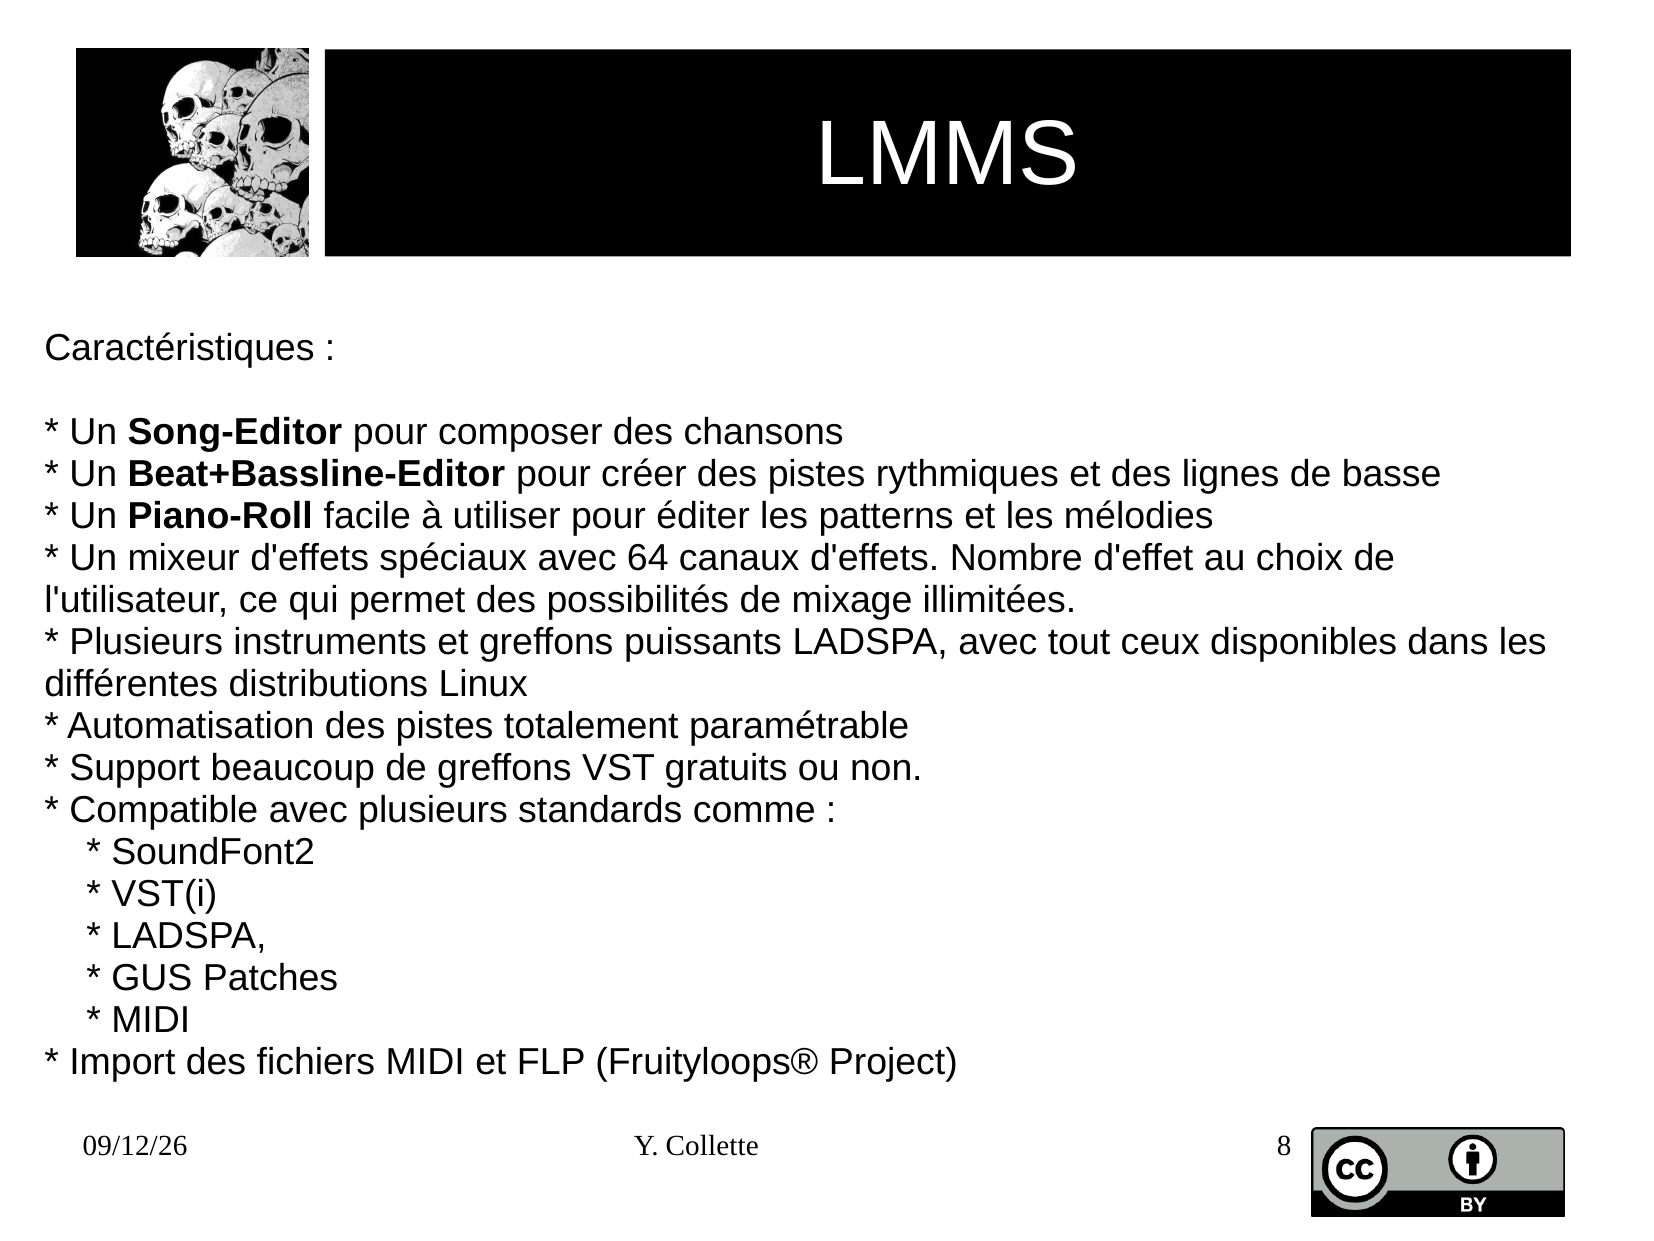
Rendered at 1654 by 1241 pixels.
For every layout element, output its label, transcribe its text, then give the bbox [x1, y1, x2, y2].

picture [76, 48, 309, 257]
text_box Caractéristiques : * Un Song-Editor pour composer des chansons * Un Beat+Bassline-Editor pour créer des pistes rythmiques et des lignes de basse * Un Piano-Roll facile à utiliser pour éditer les patterns et les mélodies * Un mixeur d'effets spéciaux avec 64 canaux d'effets. Nombre d'effet au choix de l'utilisateur, ce qui permet des possibilités de mixage illimitées. * Plusieurs instruments et greffons puissants LADSPA, avec tout ceux disponibles dans les différentes distributions Linux * Automatisation des pistes totalement paramétrable * Support beaucoup de greffons VST gratuits ou non. * Compatible avec plusieurs standards comme : * SoundFont2 * VST(i) * LADSPA, * GUS Patches * MIDI * Import des fichiers MIDI et FLP (Fruityloops® Project) [29, 318, 1595, 1090]
picture [1311, 1127, 1565, 1217]
title LMMS [324, 49, 1571, 257]
